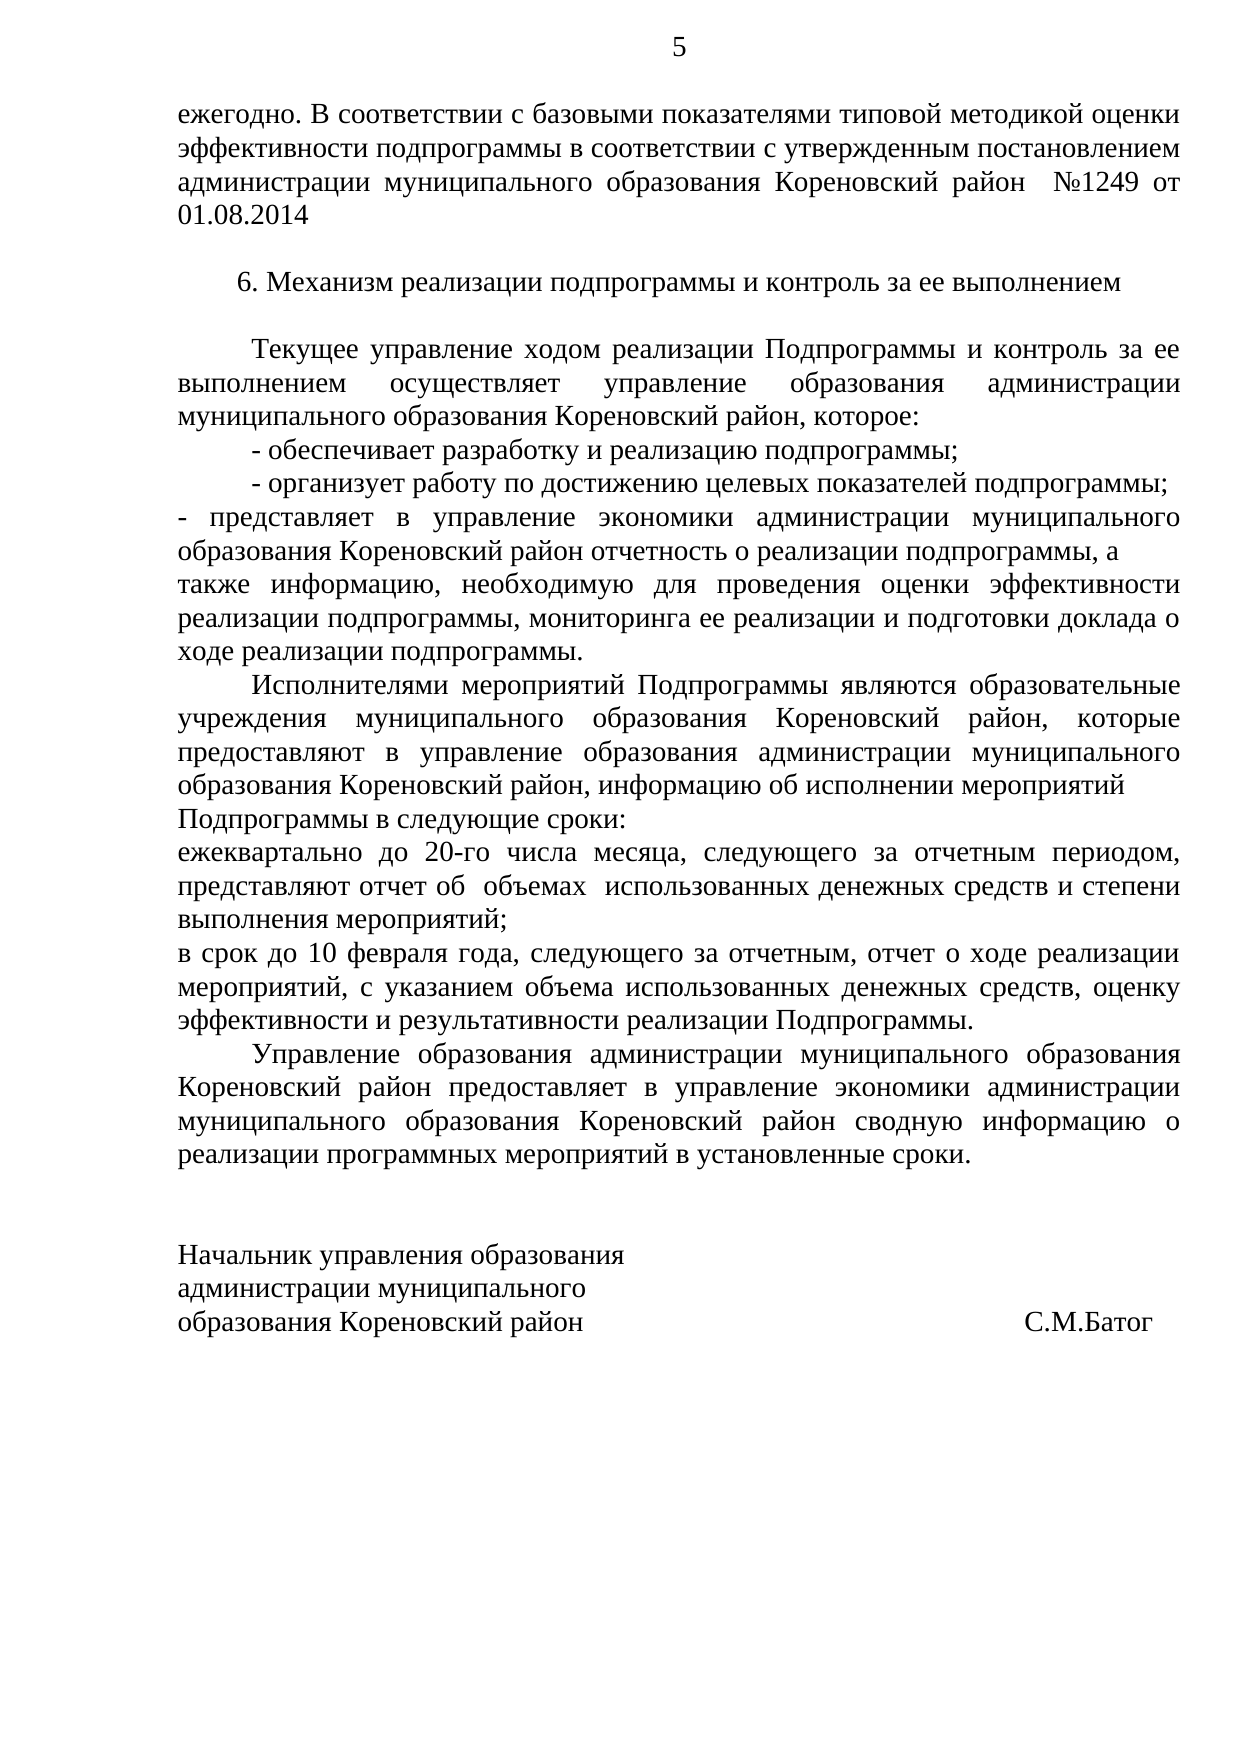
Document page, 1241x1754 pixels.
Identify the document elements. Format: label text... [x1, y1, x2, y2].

text - обеспечивает разработку и реализацию подпрограммы; [177, 432, 1181, 466]
text - организует работу по достижению целевых показателей подпрограммы; [177, 466, 1181, 499]
text Начальник управления образования [177, 1237, 1181, 1271]
text 6. Механизм реализации подпрограммы и контроль за ее выполнением [177, 264, 1181, 298]
text - представляет в управление экономики администрации муниципального образования Кореновский район отчетность о реализации подпрограммы, а [177, 499, 1181, 566]
text также информацию, необходимую для проведения оценки эффективности реализации подпрограммы, мониторинга ее реализации и подготовки доклада о ходе реализации подпрограммы. [177, 566, 1181, 667]
text Управление образования администрации муниципального образования Кореновский район предоставляет в управление экономики администрации муниципального образования Кореновский район сводную информацию о реализации программных мероприятий в установленные сроки. [177, 1036, 1181, 1170]
text ежегодно. В соответствии с базовыми показателями типовой методикой оценки эффективности подпрограммы в соответствии с утвержденным постановлением администрации муниципального образования Кореновский район №1249 от 01.08.2014 [177, 97, 1181, 231]
text образования Кореновский район С.М.Батог [177, 1304, 1181, 1338]
text в срок до 10 февраля года, следующего за отчетным, отчет о ходе реализации мероприятий, с указанием объема использованных денежных средств, оценку эффективности и результативности реализации Подпрограммы. [177, 935, 1181, 1036]
text администрации муниципального [177, 1271, 1181, 1304]
text ежеквартально до 20-го числа месяца, следующего за отчетным периодом, представляют отчет об объемах использованных денежных средств и степени выполнения мероприятий; [177, 834, 1181, 935]
text Текущее управление ходом реализации Подпрограммы и контроль за ее выполнением осуществляет управление образования администрации муниципального образования Кореновский район, которое: [177, 331, 1181, 432]
text Подпрограммы в следующие сроки: [177, 801, 1181, 834]
text 5 [177, 29, 1181, 63]
text Исполнителями мероприятий Подпрограммы являются образовательные учреждения муниципального образования Кореновский район, которые предоставляют в управление образования администрации муниципального образования Кореновский район, информацию об исполнении мероприятий [177, 667, 1181, 801]
